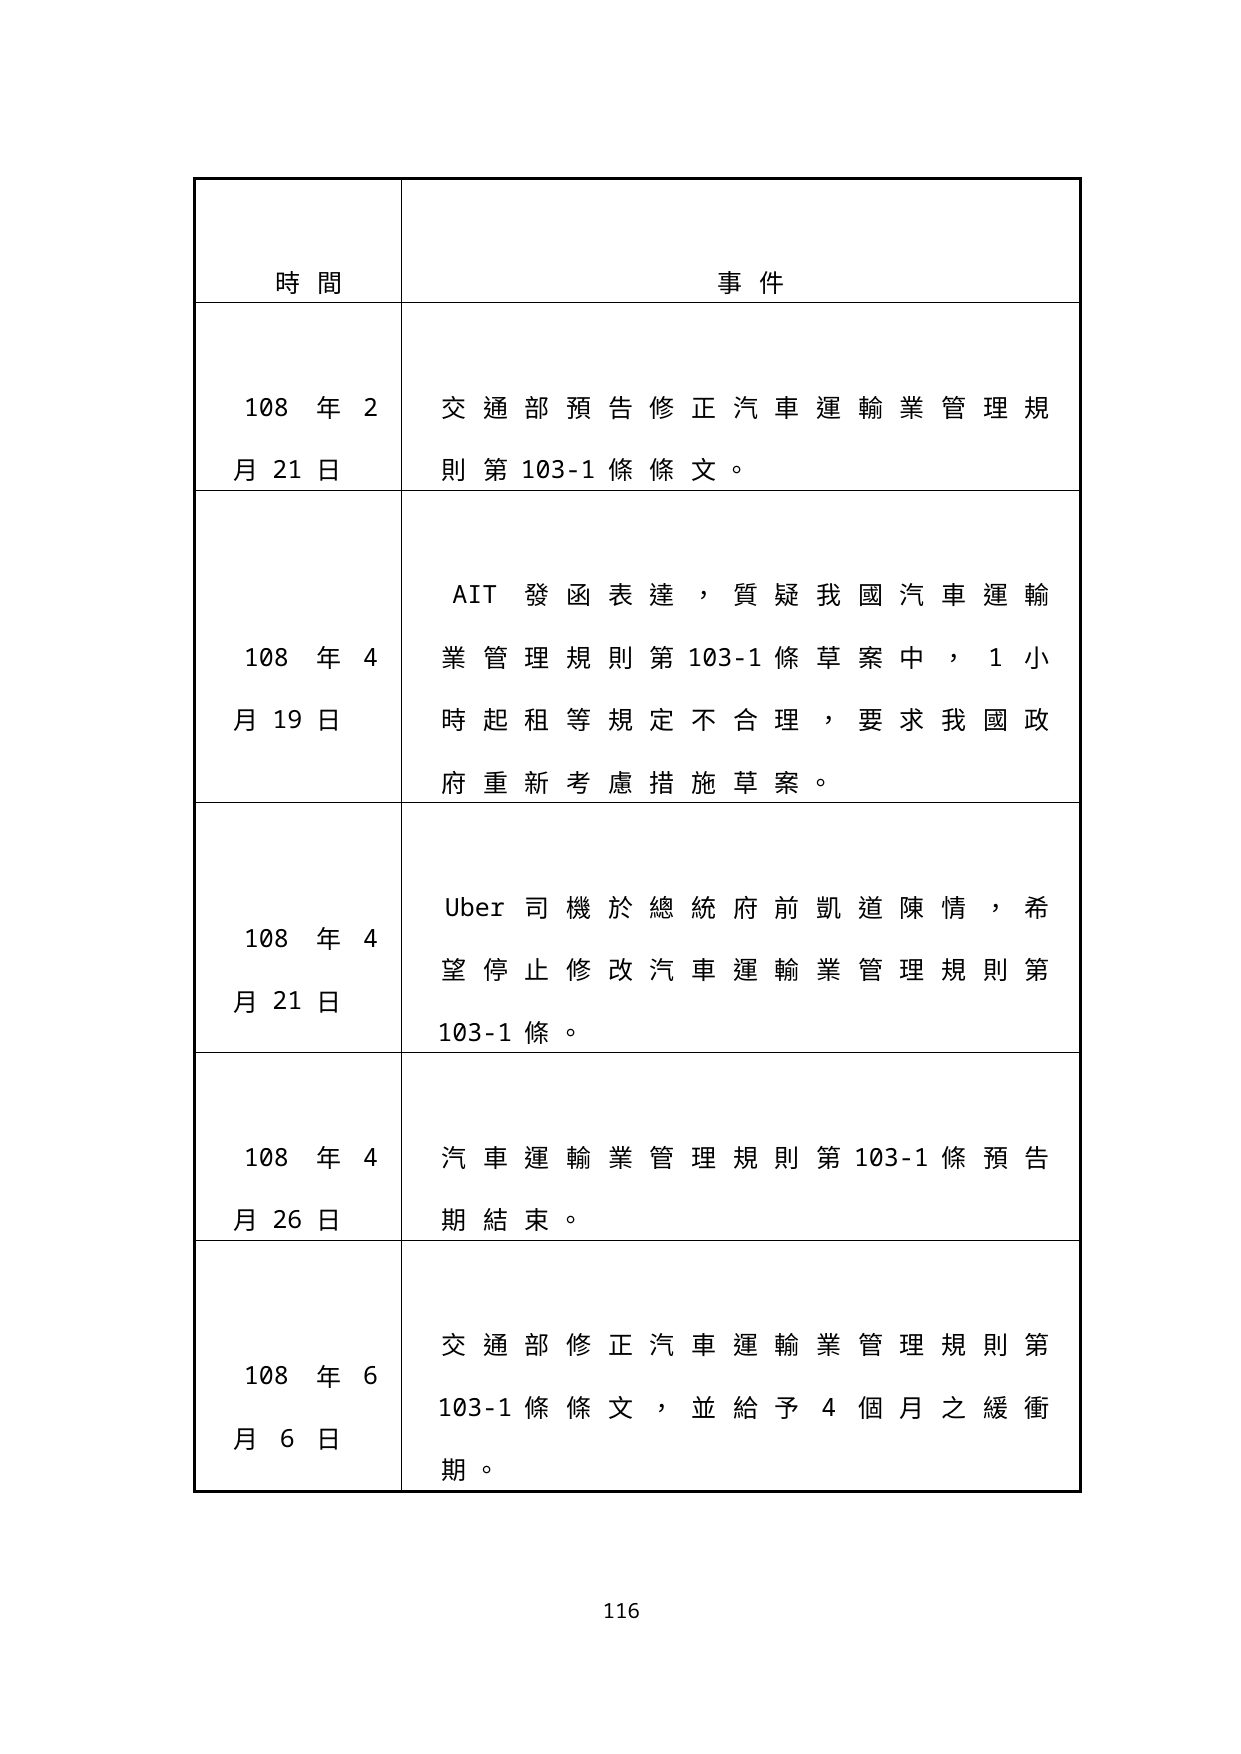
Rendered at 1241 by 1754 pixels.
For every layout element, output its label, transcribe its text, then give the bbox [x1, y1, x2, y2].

table_header 事件 [402, 180, 1079, 302]
table_cell 108年4月21日 [196, 803, 401, 1052]
table_cell 汽車運輸業管理規則第103-1條預告期結束。 [402, 1053, 1079, 1240]
table_cell 交通部修正汽車運輸業管理規則第103-1條條文，並給予4個月之緩衝期。 [402, 1241, 1079, 1490]
table_cell Uber司機於總統府前凱道陳情，希望停止修改汽車運輸業管理規則第103-1條。 [402, 803, 1079, 1052]
table_cell 108年2月21日 [196, 303, 401, 490]
table_cell AIT發函表達，質疑我國汽車運輸業管理規則第103-1條草案中，1小時起租等規定不合理，要求我國政府重新考慮措施草案。 [402, 491, 1079, 802]
table_cell 交通部預告修正汽車運輸業管理規則第103-1條條文。 [402, 303, 1079, 490]
table_cell 108年4月26日 [196, 1053, 401, 1240]
table_header 時間 [196, 180, 401, 302]
table_cell 108年4月19日 [196, 491, 401, 802]
table_cell 108年6月6日 [196, 1241, 401, 1490]
